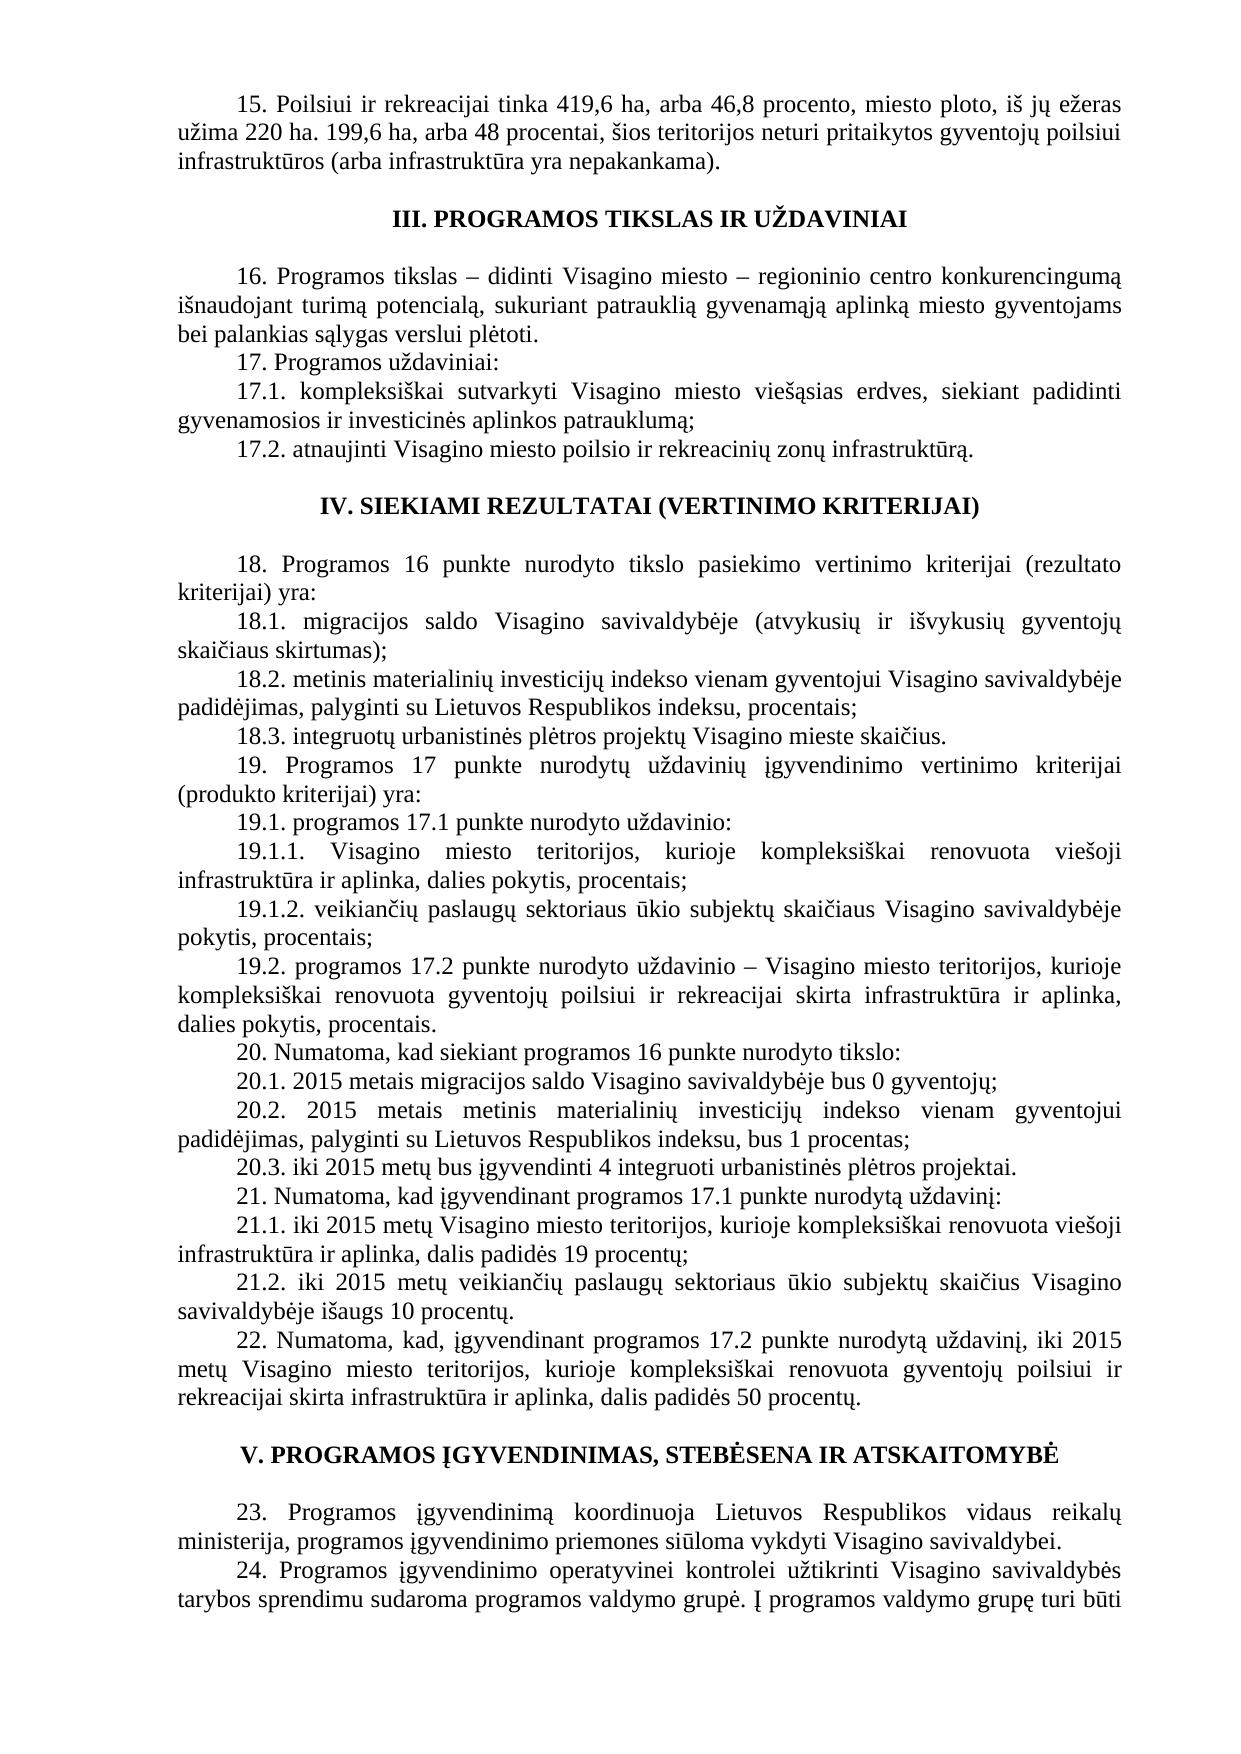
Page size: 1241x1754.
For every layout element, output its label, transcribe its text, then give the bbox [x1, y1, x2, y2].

text III. PROGRAMOS TIKSLAS IR UŽDAVINIAI [177, 204, 1122, 232]
text 22. Numatoma, kad, įgyvendinant programos 17.2 punkte nurodytą uždavinį, iki 2015 metų Visagino miesto teritorijos, kurioje kompleksiškai renovuota gyventojų poilsiui ir rekreacijai skirta infrastruktūra ir aplinka, dalis padidės 50 procentų. [177, 1325, 1122, 1411]
text 16. Programos tikslas – didinti Visagino miesto – regioninio centro konkurencingumą išnaudojant turimą potencialą, sukuriant patrauklią gyvenamąją aplinką miesto gyventojams bei palankias sąlygas verslui plėtoti. [177, 261, 1122, 347]
text 20.3. iki 2015 metų bus įgyvendinti 4 integruoti urbanistinės plėtros projektai. [177, 1152, 1122, 1181]
text 18.1. migracijos saldo Visagino savivaldybėje (atvykusių ir išvykusių gyventojų skaičiaus skirtumas); [177, 606, 1122, 664]
text 19.1.1. Visagino miesto teritorijos, kurioje kompleksiškai renovuota viešoji infrastruktūra ir aplinka, dalies pokytis, procentais; [177, 836, 1122, 894]
text 15. Poilsiui ir rekreacijai tinka 419,6 ha, arba 46,8 procento, miesto ploto, iš jų ežeras užima 220 ha. 199,6 ha, arba 48 procentai, šios teritorijos neturi pritaikytos gyventojų poilsiui infrastruktūros (arba infrastruktūra yra nepakankama). [177, 89, 1122, 175]
text 21. Numatoma, kad įgyvendinant programos 17.1 punkte nurodytą uždavinį: [177, 1181, 1122, 1210]
text 17. Programos uždaviniai: [177, 347, 1122, 376]
text 20.2. 2015 metais metinis materialinių investicijų indekso vienam gyventojui padidėjimas, palyginti su Lietuvos Respublikos indeksu, bus 1 procentas; [177, 1095, 1122, 1152]
text 19.1. programos 17.1 punkte nurodyto uždavinio: [177, 807, 1122, 836]
text IV. SIEKIAMI REZULTATAI (VERTINIMO KRITERIJAI) [177, 491, 1122, 520]
text 20. Numatoma, kad siekiant programos 16 punkte nurodyto tikslo: [177, 1037, 1122, 1066]
text 24. Programos įgyvendinimo operatyvinei kontrolei užtikrinti Visagino savivaldybės tarybos sprendimu sudaroma programos valdymo grupė. Į programos valdymo grupę turi būti [177, 1555, 1122, 1612]
text 17.1. kompleksiškai sutvarkyti Visagino miesto viešąsias erdves, siekiant padidinti gyvenamosios ir investicinės aplinkos patrauklumą; [177, 376, 1122, 434]
text 19.2. programos 17.2 punkte nurodyto uždavinio – Visagino miesto teritorijos, kurioje kompleksiškai renovuota gyventojų poilsiui ir rekreacijai skirta infrastruktūra ir aplinka, dalies pokytis, procentais. [177, 951, 1122, 1037]
text 18.3. integruotų urbanistinės plėtros projektų Visagino mieste skaičius. [177, 721, 1122, 750]
text V. PROGRAMOS ĮGYVENDINIMAS, STEBĖSENA IR ATSKAITOMYBĖ [177, 1440, 1122, 1469]
text 17.2. atnaujinti Visagino miesto poilsio ir rekreacinių zonų infrastruktūrą. [177, 434, 1122, 462]
text 23. Programos įgyvendinimą koordinuoja Lietuvos Respublikos vidaus reikalų ministerija, programos įgyvendinimo priemones siūloma vykdyti Visagino savivaldybei. [177, 1497, 1122, 1555]
text 18.2. metinis materialinių investicijų indekso vienam gyventojui Visagino savivaldybėje padidėjimas, palyginti su Lietuvos Respublikos indeksu, procentais; [177, 664, 1122, 721]
text 21.1. iki 2015 metų Visagino miesto teritorijos, kurioje kompleksiškai renovuota viešoji infrastruktūra ir aplinka, dalis padidės 19 procentų; [177, 1210, 1122, 1267]
text 20.1. 2015 metais migracijos saldo Visagino savivaldybėje bus 0 gyventojų; [177, 1066, 1122, 1095]
text 19.1.2. veikiančių paslaugų sektoriaus ūkio subjektų skaičiaus Visagino savivaldybėje pokytis, procentais; [177, 894, 1122, 951]
text 19. Programos 17 punkte nurodytų uždavinių įgyvendinimo vertinimo kriterijai (produkto kriterijai) yra: [177, 750, 1122, 807]
text 18. Programos 16 punkte nurodyto tikslo pasiekimo vertinimo kriterijai (rezultato kriterijai) yra: [177, 549, 1122, 606]
text 21.2. iki 2015 metų veikiančių paslaugų sektoriaus ūkio subjektų skaičius Visagino savivaldybėje išaugs 10 procentų. [177, 1267, 1122, 1325]
